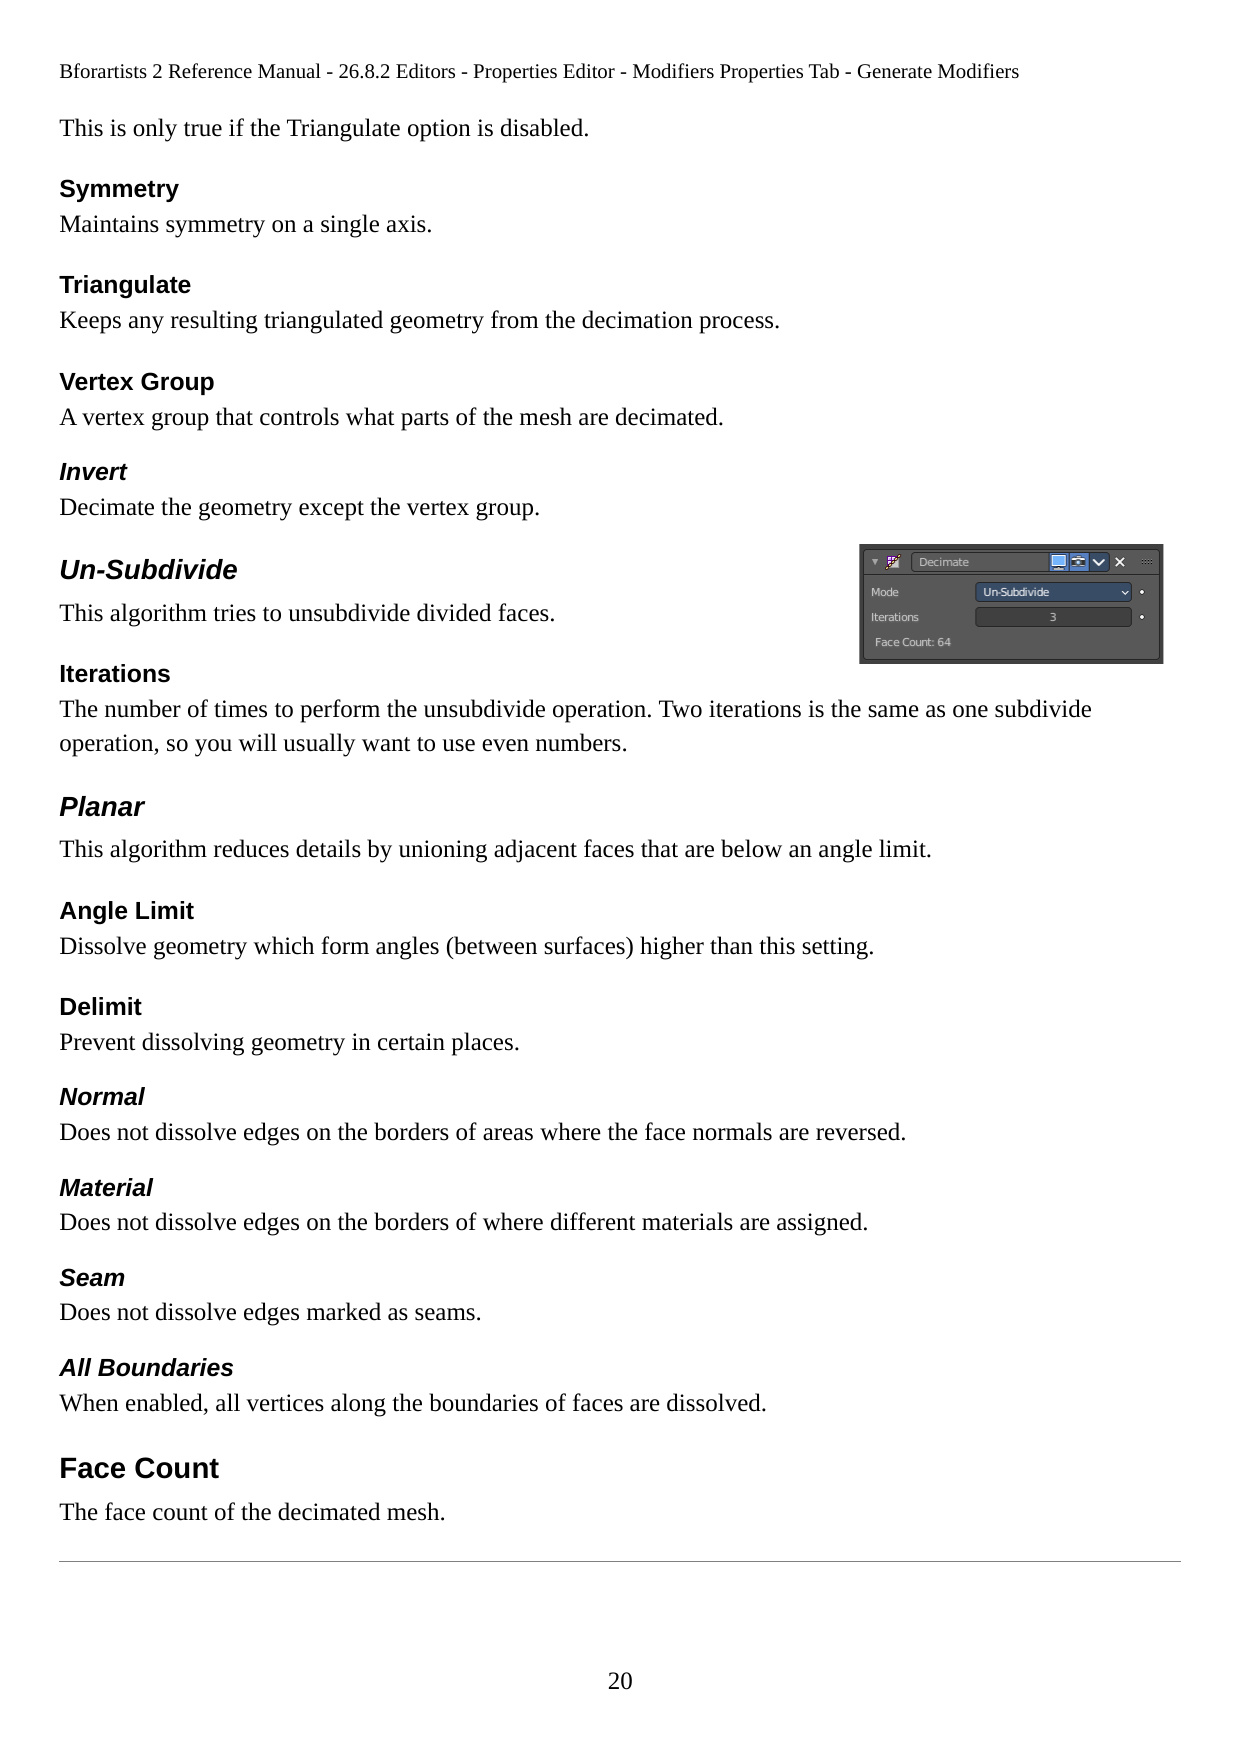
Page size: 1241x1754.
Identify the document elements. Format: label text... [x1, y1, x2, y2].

text The face count of the decimated mesh. [59, 1497, 1181, 1526]
subtitle Seam [59, 1263, 1181, 1291]
subtitle Normal [59, 1082, 1181, 1111]
subtitle Vertex Group [59, 367, 1181, 395]
subtitle Angle Limit [59, 896, 1181, 924]
subtitle Invert [59, 457, 1181, 486]
text This algorithm tries to unsubdivide divided faces. [59, 598, 859, 626]
text The number of times to perform the unsubdivide operation. Two iterations is the same as one subdivide operation, so you will usually want to use even numbers. [59, 694, 1181, 757]
text A vertex group that controls what parts of the mesh are decimated. [59, 402, 1181, 430]
picture [859, 544, 1164, 664]
subtitle Iterations [59, 659, 1181, 688]
text Does not dissolve edges marked as seams. [59, 1297, 1181, 1326]
subtitle All Boundaries [59, 1353, 1181, 1381]
text Does not dissolve edges on the borders of areas where the face normals are reversed. [59, 1117, 1181, 1146]
subtitle Un-Subdivide [59, 553, 859, 585]
text Prevent dissolving geometry in certain places. [59, 1027, 1181, 1056]
text This is only true if the Triangulate option is disabled. [59, 113, 1181, 141]
text When enabled, all vertices along the boundaries of faces are dissolved. [59, 1388, 1181, 1416]
subtitle Planar [59, 790, 1181, 822]
subtitle Delimit [59, 992, 1181, 1021]
text Dissolve geometry which form angles (between surfaces) higher than this setting. [59, 931, 1181, 959]
text Keeps any resulting triangulated geometry from the decimation process. [59, 305, 1181, 334]
subtitle [1164, 553, 1181, 585]
text This algorithm reduces details by unioning adjacent faces that are below an angle limit. [59, 834, 1181, 863]
subtitle Triangulate [59, 271, 1181, 299]
subtitle Symmetry [59, 174, 1181, 203]
subtitle Material [59, 1173, 1181, 1201]
text Decimate the geometry except the vertex group. [59, 492, 1181, 521]
text Does not dissolve edges on the borders of where different materials are assigned. [59, 1207, 1181, 1236]
subtitle Face Count [59, 1451, 1181, 1485]
text Maintains symmetry on a single axis. [59, 209, 1181, 238]
